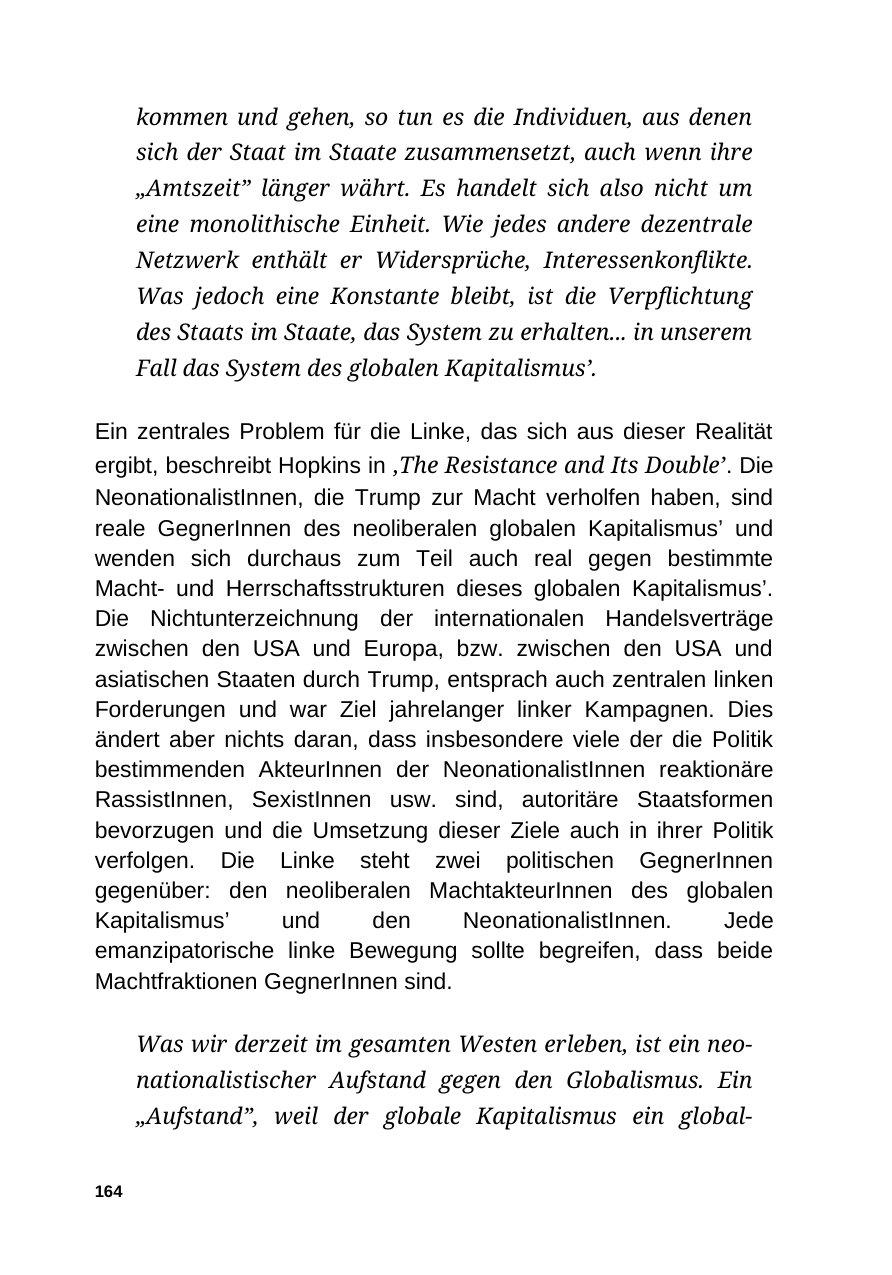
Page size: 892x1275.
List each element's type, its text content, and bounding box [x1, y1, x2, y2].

text kommen und gehen, so tun es die Individuen, aus denen sich der Staat im Staate zusammensetzt, auch wenn ihre „Amtszeit” länger währt. Es handelt sich also nicht um eine monolithische Einheit. Wie jedes andere dezentrale Netzwerk enthält er Widersprüche, Interessenkonflikte. Was jedoch eine Konstante bleibt, ist die Verpflichtung des Staats im Staate, das System zu erhalten... in unserem Fall das System des globalen Kapitalismus’. [136, 100, 756, 383]
text Was wir derzeit im gesamten Westen erleben, ist ein neo-nationalistischer Aufstand gegen den Globalismus. Ein „Aufstand”, weil der globale Kapitalismus ein global- [136, 1028, 756, 1131]
text Ein zentrales Problem für die Linke, das sich aus dieser Realität ergibt, beschreibt Hopkins in ‚The Resistance and Its Double’. Die NeonationalistInnen, die Trump zur Macht verholfen haben, sind reale GegnerInnen des neoliberalen globalen Kapitalismus’ und wenden sich durchaus zum Teil auch real gegen bestimmte Macht- und Herrschaftsstrukturen dieses globalen Kapitalismus’. Die Nichtunterzeichnung der internationalen Handelsverträge zwischen den USA und Europa, bzw. zwischen den USA und asiatischen Staaten durch Trump, entsprach auch zentralen linken Forderungen und war Ziel jahrelanger linker Kampagnen. Dies ändert aber nichts daran, dass insbesondere viele der die Politik bestimmenden AkteurInnen der NeonationalistInnen reaktionäre RassistInnen, SexistInnen usw. sind, autoritäre Staatsformen bevorzugen und die Umsetzung dieser Ziele auch in ihrer Politik verfolgen. Die Linke steht zwei politischen GegnerInnen gegenüber: den neoliberalen MachtakteurInnen des globalen Kapitalismus’ und den NeonationalistInnen. Jede emanzipatorische linke Bewegung sollte begreifen, dass beide Machtfraktionen GegnerInnen sind. [94, 418, 774, 994]
